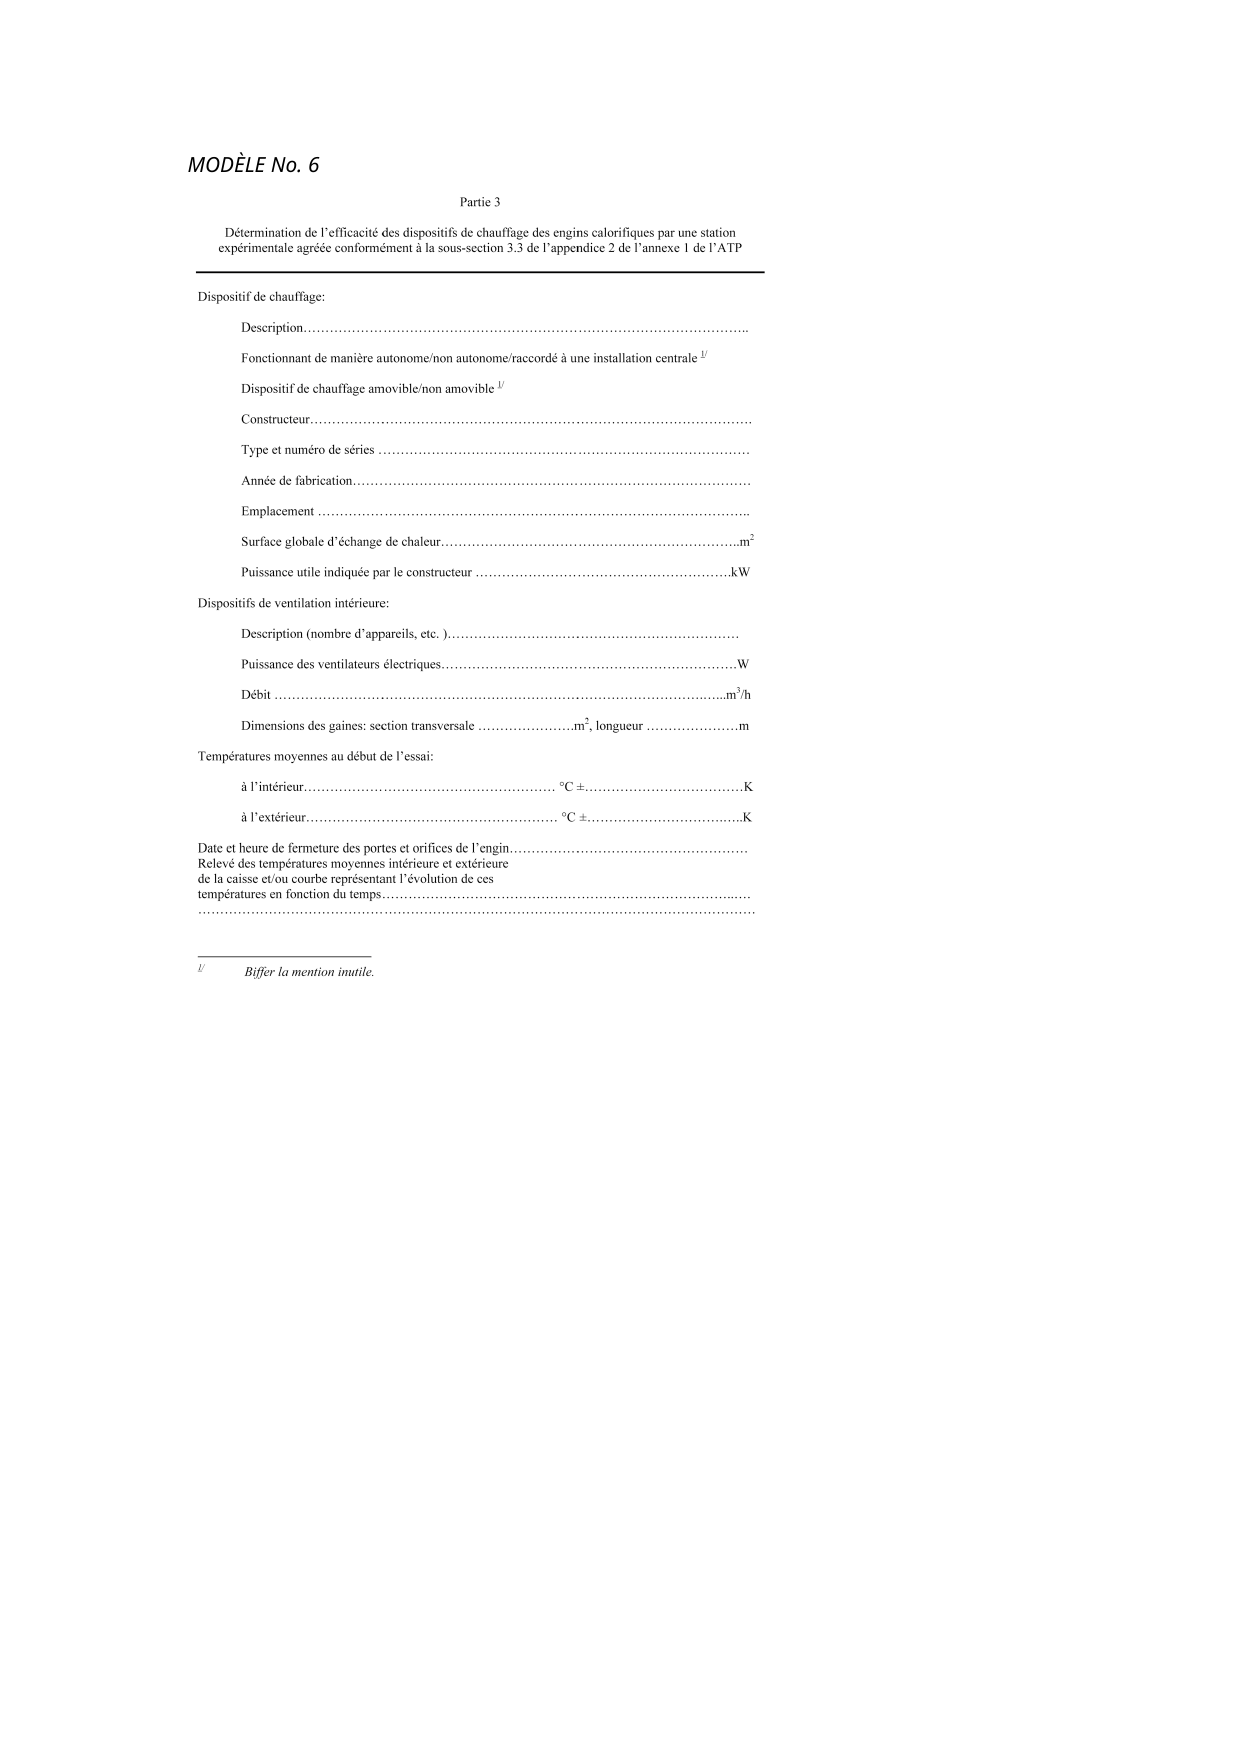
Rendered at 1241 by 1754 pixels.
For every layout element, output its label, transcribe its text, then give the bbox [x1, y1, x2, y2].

picture [187, 193, 773, 981]
text MODÈLE No. 6 [187, 150, 1053, 178]
